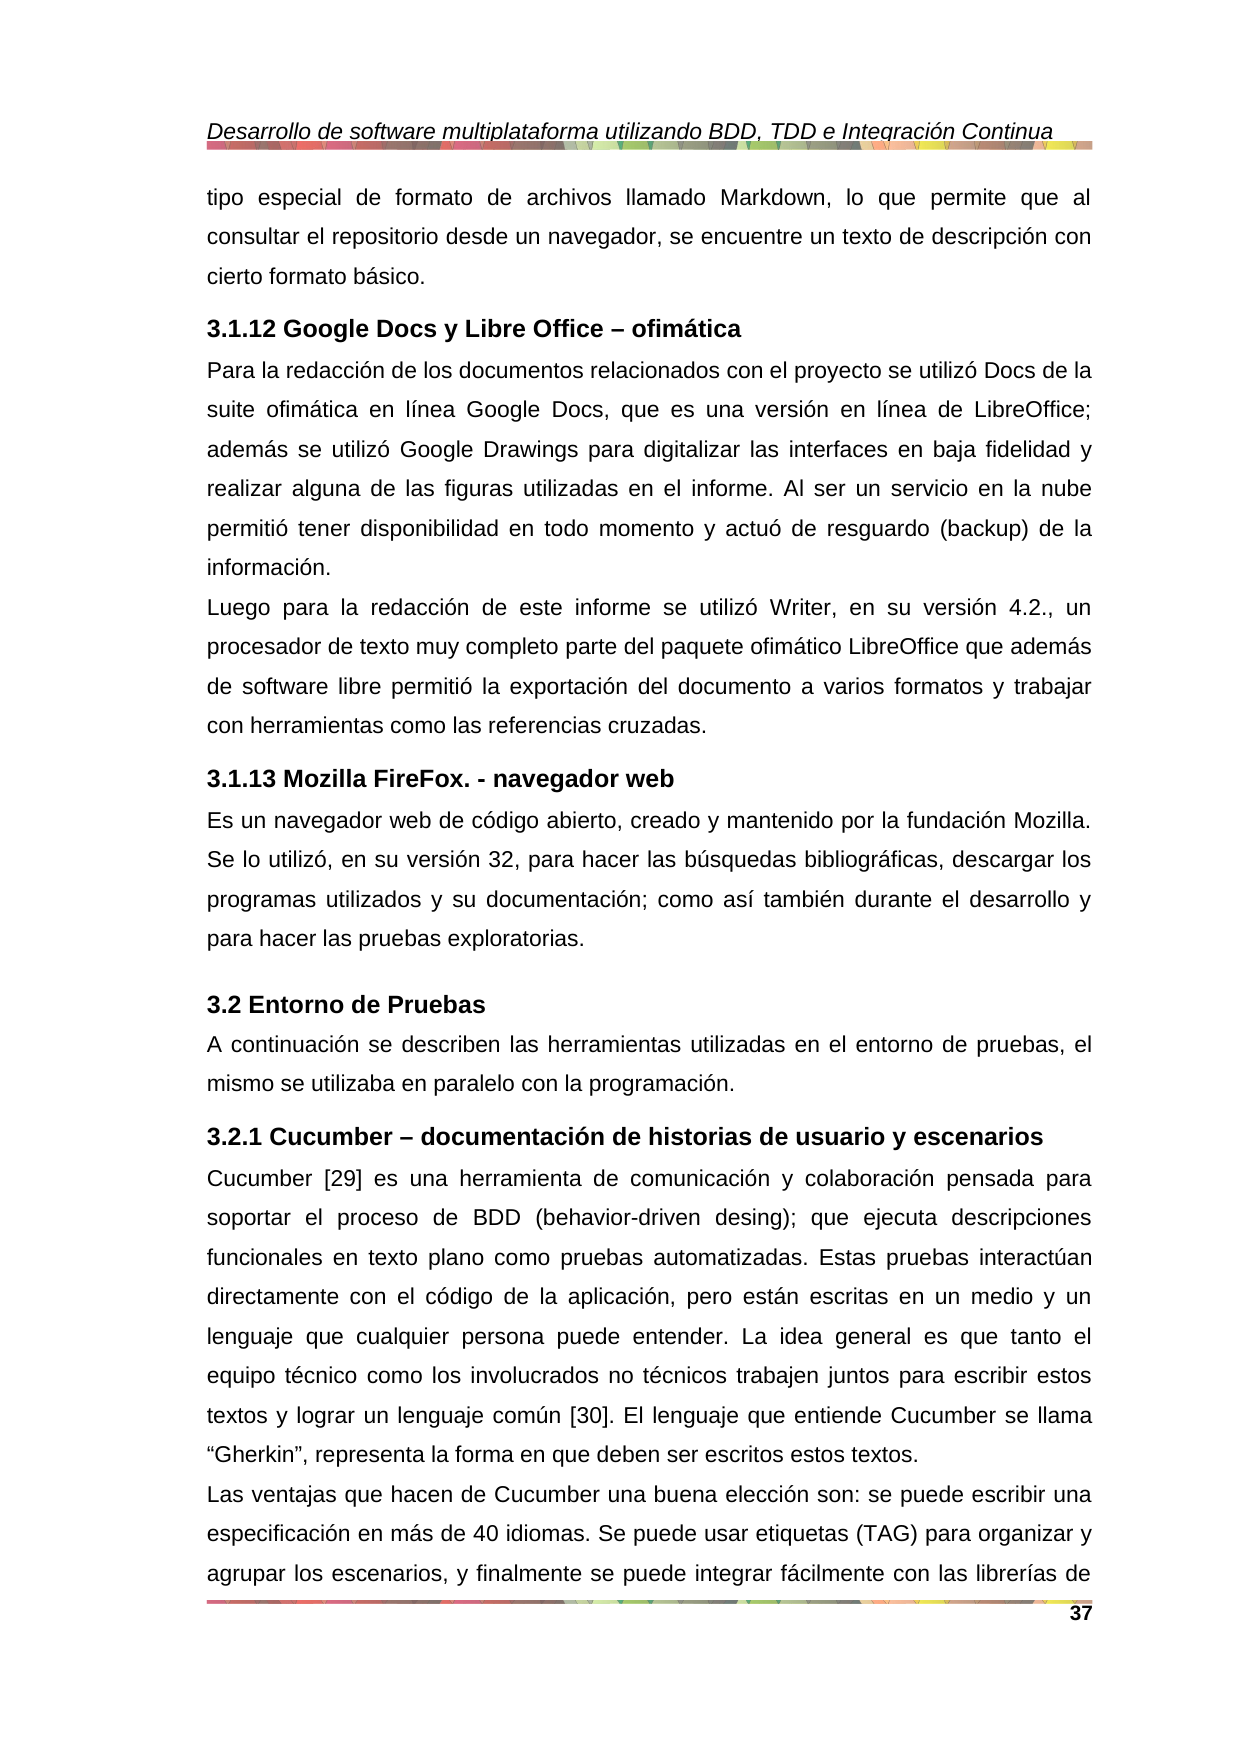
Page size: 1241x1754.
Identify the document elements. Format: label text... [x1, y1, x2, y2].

text Es un navegador web de código abierto, creado y mantenido por la fundación Mozilla. Se lo utilizó, en su versión 32, para hacer las búsquedas bibliográficas, descargar los programas utilizados y su documentación; como así también durante el desarrollo y para hacer las pruebas exploratorias. [207, 807, 1093, 951]
list 3.1.12 Google Docs y Libre Office – ofimática [207, 314, 1093, 343]
text tipo especial de formato de archivos llamado Markdown, lo que permite que al consultar el repositorio desde un navegador, se encuentre un texto de descripción con cierto formato básico. [207, 184, 1093, 289]
text Cucumber [29] es una herramienta de comunicación y colaboración pensada para soportar el proceso de BDD (behavior-driven desing); que ejecuta descripciones funcionales en texto plano como pruebas automatizadas. Estas pruebas interactúan directamente con el código de la aplicación, pero están escritas en un medio y un lenguaje que cualquier persona puede entender. La idea general es que tanto el equipo técnico como los involucrados no técnicos trabajen juntos para escribir estos textos y lograr un lenguaje común [30]. El lenguaje que entiende Cucumber se llama “Gherkin”, representa la forma en que deben ser escritos estos textos. [207, 1165, 1093, 1467]
text 3.2.1 Cucumber – documentación de historias de usuario y escenarios [207, 1122, 1093, 1150]
text Las ventajas que hacen de Cucumber una buena elección son: se puede escribir una especificación en más de 40 idiomas. Se puede usar etiquetas (TAG) para organizar y agrupar los escenarios, y finalmente se puede integrar fácilmente con las librerías de [207, 1481, 1093, 1586]
subtitle 3.2 Entorno de Pruebas [207, 989, 1093, 1018]
list 3.1.13 Mozilla FireFox. - navegador web [207, 763, 1093, 792]
text Para la redacción de los documentos relacionados con el proyecto se utilizó Docs de la suite ofimática en línea Google Docs, que es una versión en línea de LibreOffice; además se utilizó Google Drawings para digitalizar las interfaces en baja fidelidad y realizar alguna de las figuras utilizadas en el informe. Al ser un servicio en la nube permitió tener disponibilidad en todo momento y actuó de resguardo (backup) de la información. [207, 357, 1093, 581]
text Luego para la redacción de este informe se utilizó Writer, en su versión 4.2., un procesador de texto muy completo parte del paquete ofimático LibreOffice que además de software libre permitió la exportación del documento a varios formatos y trabajar con herramientas como las referencias cruzadas. [207, 594, 1093, 739]
text A continuación se describen las herramientas utilizadas en el entorno de pruebas, el mismo se utilizaba en paralelo con la programación. [207, 1031, 1093, 1097]
